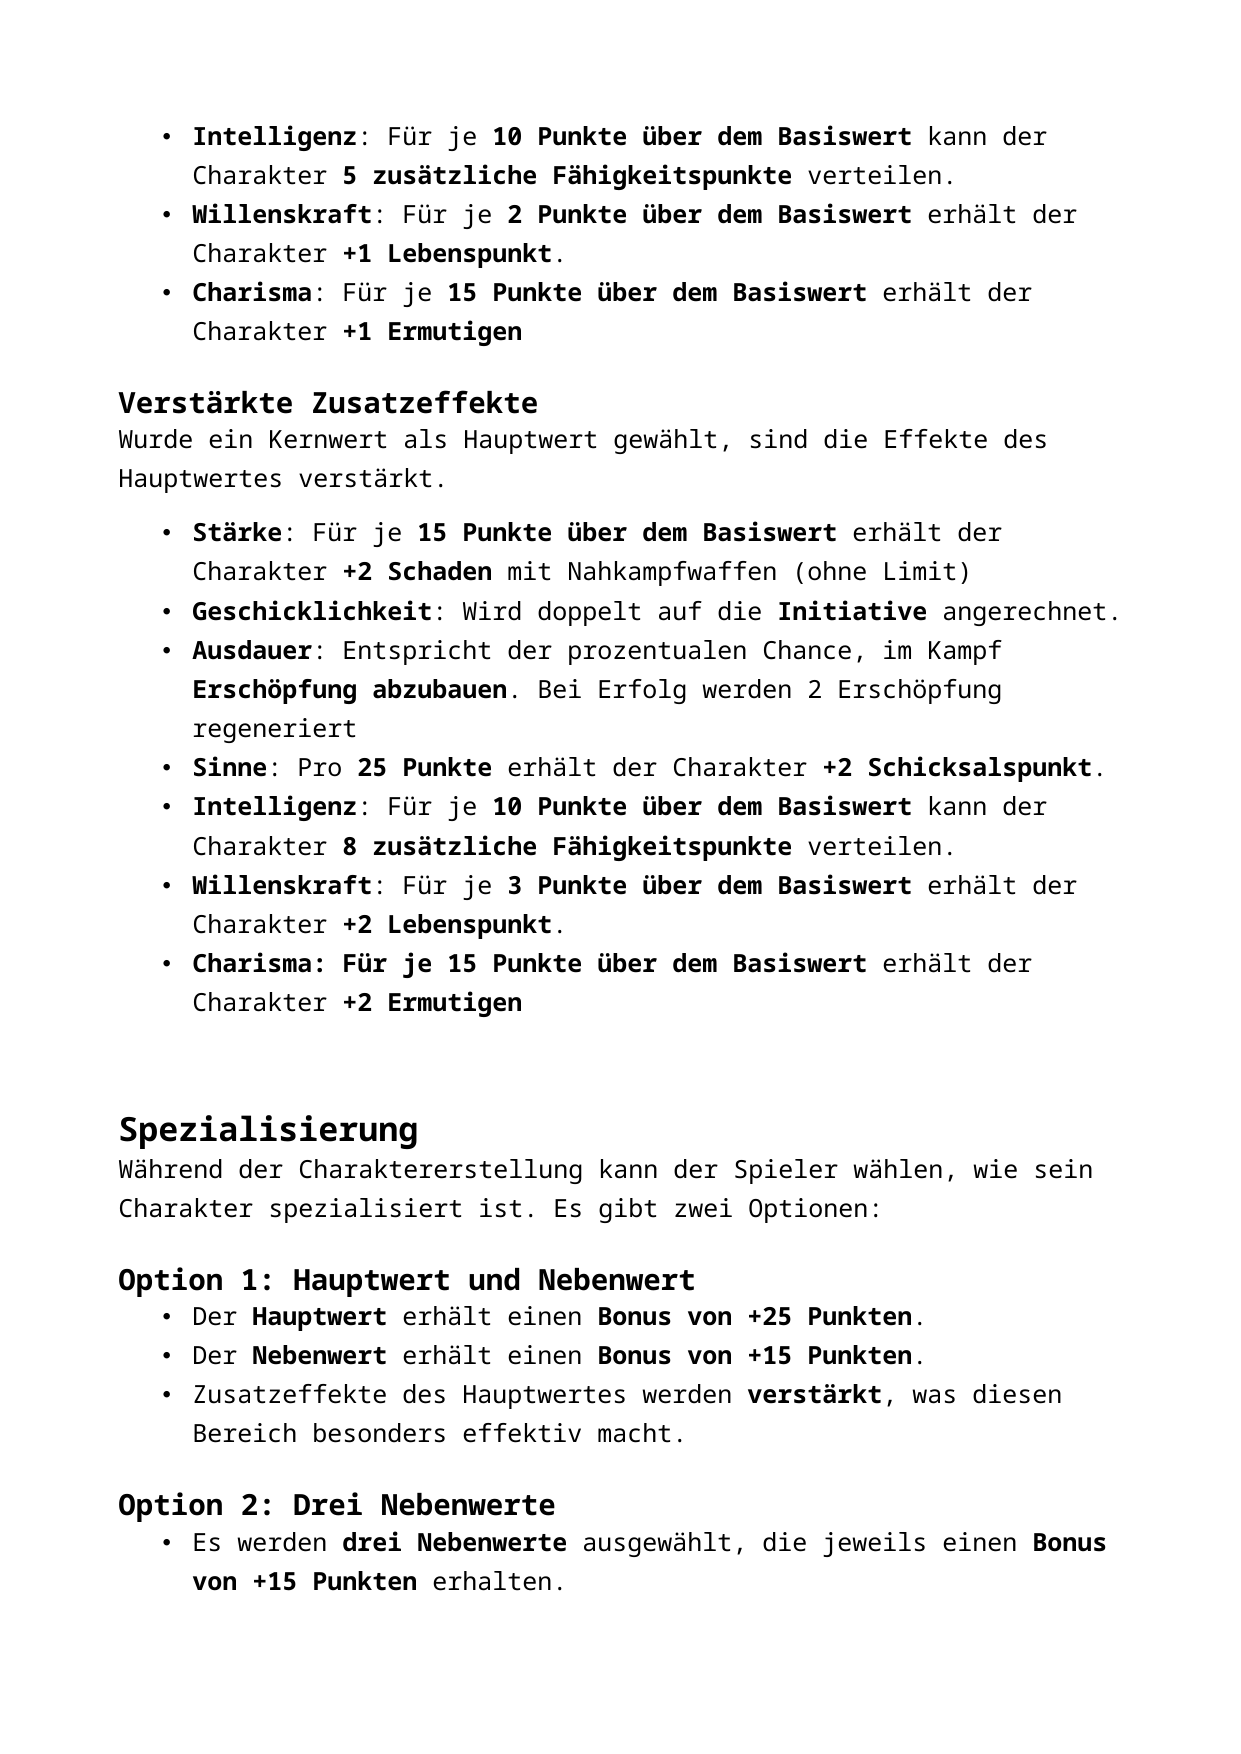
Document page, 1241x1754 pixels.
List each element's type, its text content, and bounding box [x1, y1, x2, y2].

list Charisma: Für je 15 Punkte über dem Basiswert erhält der Charakter +2 Ermutigen [162, 946, 1122, 1019]
list Intelligenz: Für je 10 Punkte über dem Basiswert kann der Charakter 5 zusätzliche Fähigkeitspunkte verteilen. [162, 118, 1122, 191]
list Geschicklichkeit: Wird doppelt auf die Initiative angerechnet. [162, 593, 1122, 627]
subtitle Verstärkte Zusatzeffekte [118, 382, 1122, 422]
subtitle Spezialisierung [118, 1106, 1122, 1151]
list Der Hauptwert erhält einen Bonus von +25 Punkten. [162, 1299, 1122, 1333]
list Sinne: Pro 25 Punkte erhält der Charakter +2 Schicksalspunkt. [162, 750, 1122, 784]
list Charisma: Für je 15 Punkte über dem Basiswert erhält der Charakter +1 Ermutigen [162, 275, 1122, 348]
list Ausdauer: Entspricht der prozentualen Chance, im Kampf Erschöpfung abzubauen. Bei Erfolg werden 2 Erschöpfung regeneriert [162, 632, 1122, 745]
text Wurde ein Kernwert als Hauptwert gewählt, sind die Effekte des Hauptwertes verstärkt. [118, 422, 1122, 495]
list Es werden drei Nebenwerte ausgewählt, die jeweils einen Bonus von +15 Punkten erhalten. [162, 1524, 1122, 1597]
list Stärke: Für je 15 Punkte über dem Basiswert erhält der Charakter +2 Schaden mit Nahkampfwaffen (ohne Limit) [162, 515, 1122, 588]
list Willenskraft: Für je 3 Punkte über dem Basiswert erhält der Charakter +2 Lebenspunkt. [162, 867, 1122, 941]
subtitle Option 1: Hauptwert und Nebenwert [118, 1259, 1122, 1299]
text Während der Charaktererstellung kann der Spieler wählen, wie sein Charakter spezialisiert ist. Es gibt zwei Optionen: [118, 1151, 1122, 1225]
list Intelligenz: Für je 10 Punkte über dem Basiswert kann der Charakter 8 zusätzliche Fähigkeitspunkte verteilen. [162, 789, 1122, 862]
list Willenskraft: Für je 2 Punkte über dem Basiswert erhält der Charakter +1 Lebenspunkt. [162, 196, 1122, 270]
list Der Nebenwert erhält einen Bonus von +15 Punkten. [162, 1338, 1122, 1372]
list Zusatzeffekte des Hauptwertes werden verstärkt, was diesen Bereich besonders effektiv macht. [162, 1377, 1122, 1450]
subtitle Option 2: Drei Nebenwerte [118, 1484, 1122, 1524]
